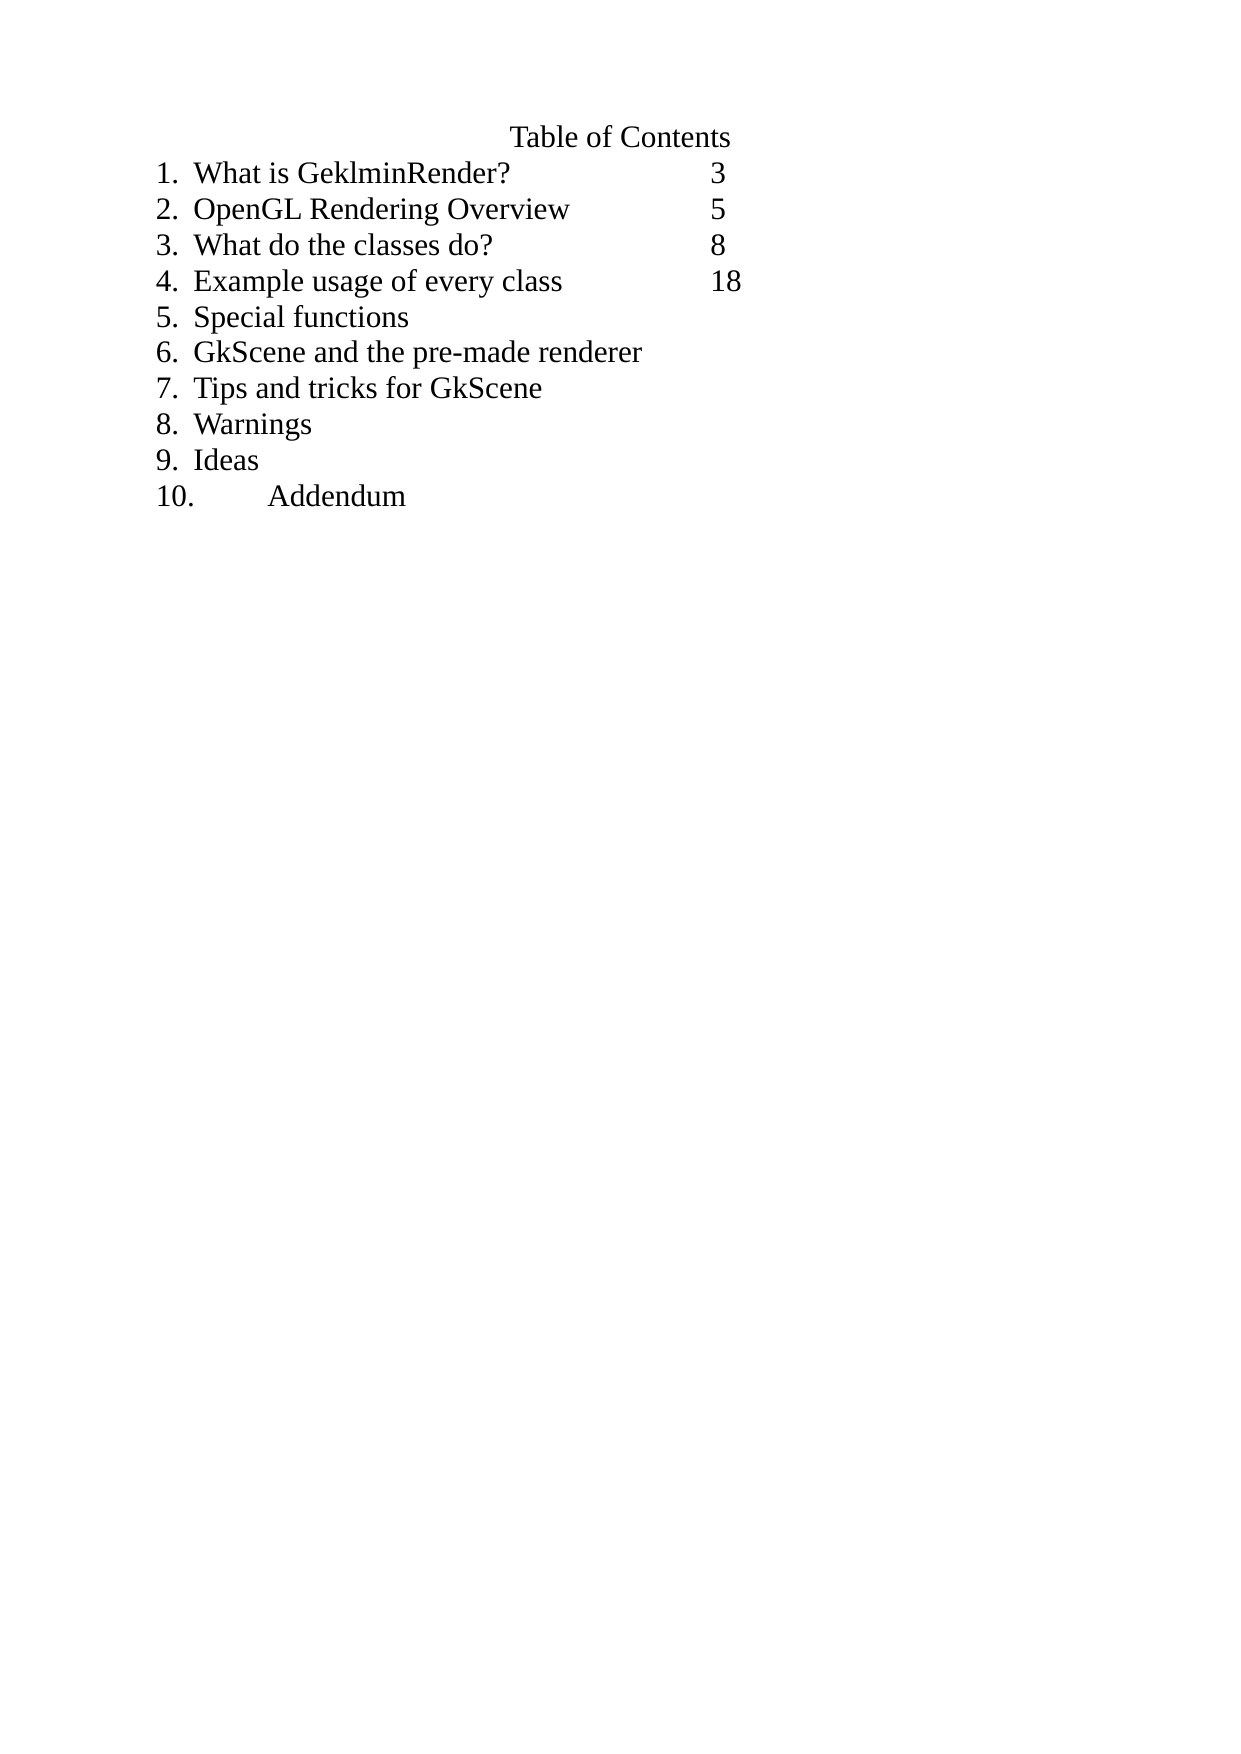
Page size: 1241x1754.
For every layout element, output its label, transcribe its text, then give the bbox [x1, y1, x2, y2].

list Addendum [156, 477, 1122, 513]
list What do the classes do? 8 [156, 226, 1122, 262]
list Special functions [156, 298, 1122, 334]
list GkScene and the pre-made renderer [156, 334, 1122, 370]
list Tips and tricks for GkScene [156, 370, 1122, 406]
list Ideas [156, 442, 1122, 477]
text Table of Contents [118, 118, 1122, 154]
list Example usage of every class 18 [156, 262, 1122, 298]
list OpenGL Rendering Overview 5 [156, 190, 1122, 226]
list What is GeklminRender? 3 [156, 154, 1122, 190]
list Warnings [156, 406, 1122, 442]
